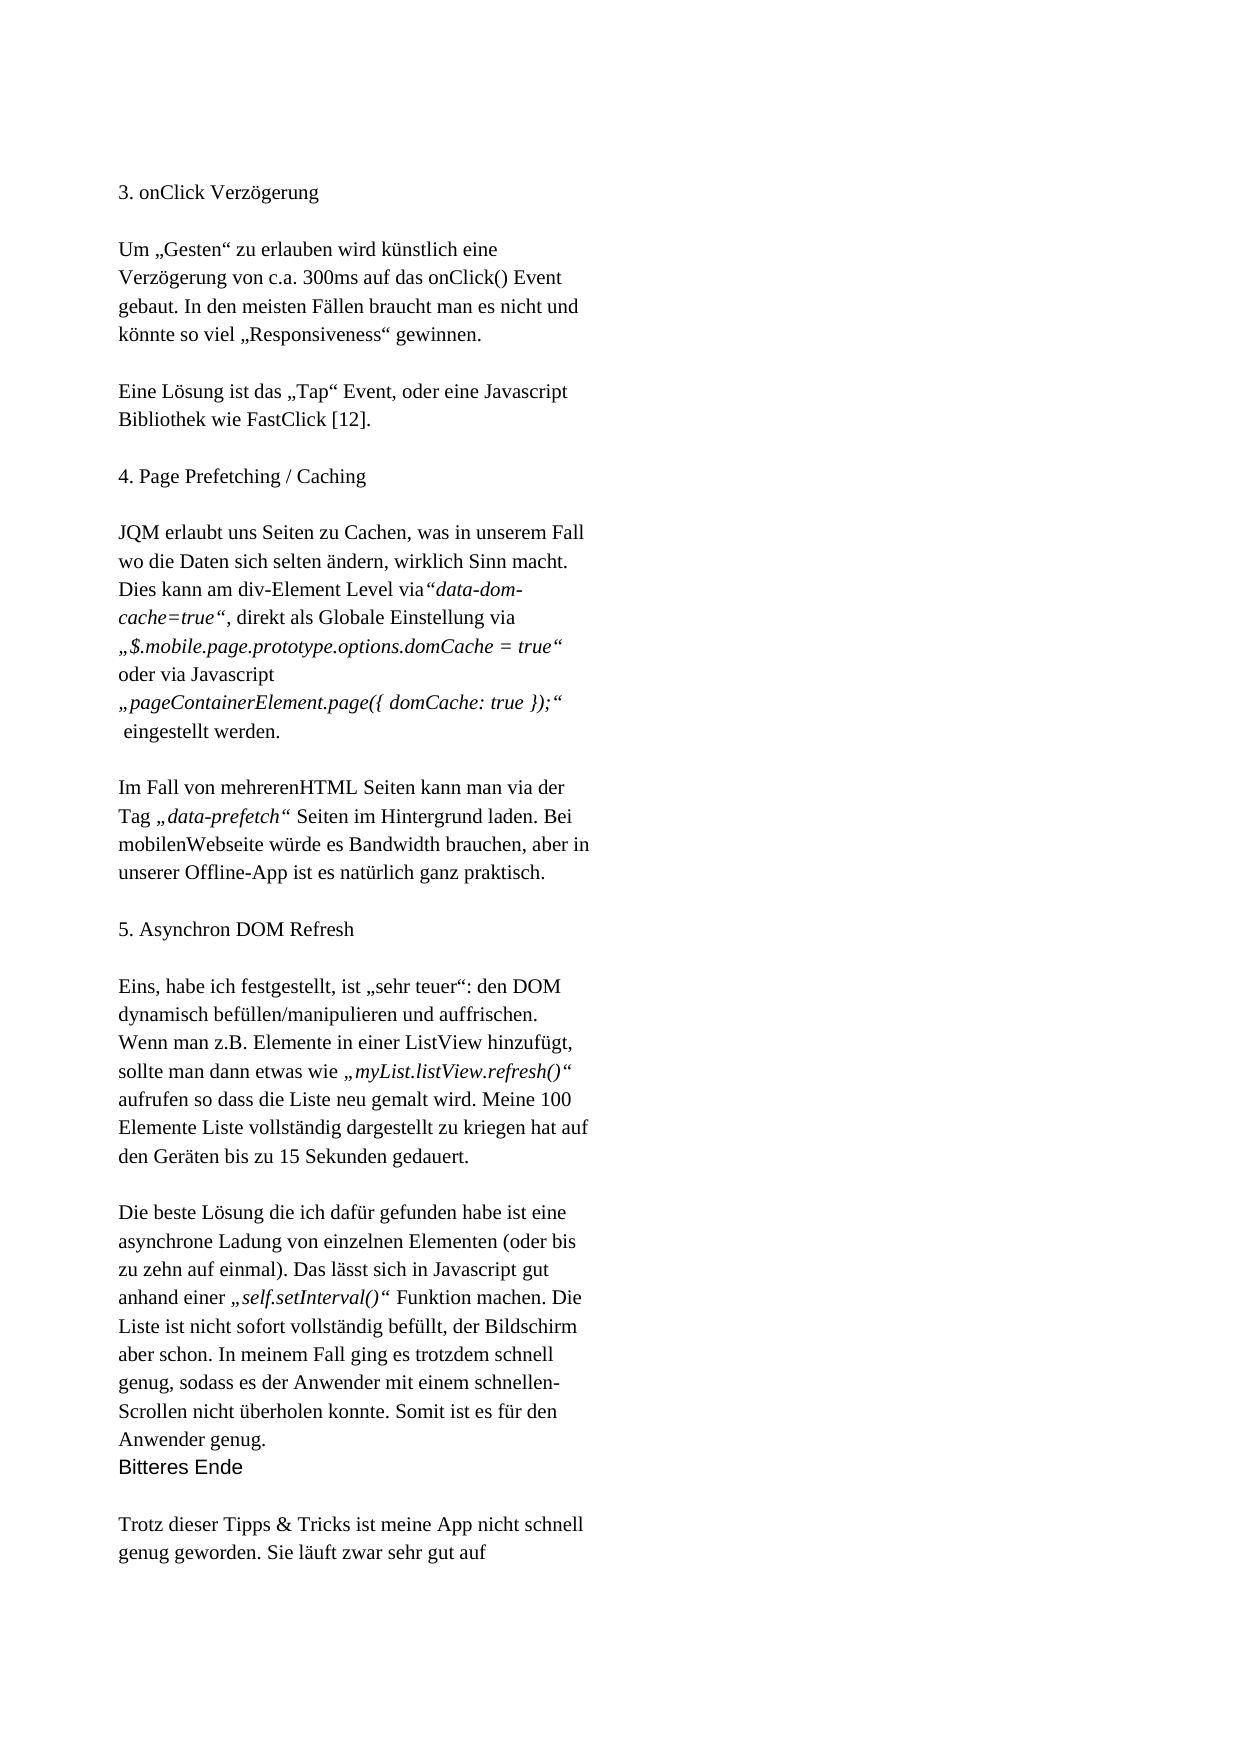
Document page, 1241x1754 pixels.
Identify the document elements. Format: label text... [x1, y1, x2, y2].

text Eine Lösung ist das „Tap“ Event, oder eine Javascript Bibliothek wie FastClick [12]. [118, 375, 591, 432]
text 5. Asynchron DOM Refresh [118, 914, 591, 942]
text Im Fall von mehrerenHTML Seiten kann man via der Tag „data-prefetch“ Seiten im Hintergrund laden. Bei mobilenWebseite würde es Bandwidth brauchen, aber in unserer Offline-App ist es natürlich ganz praktisch. [118, 772, 591, 885]
text Bitteres Ende [118, 1452, 591, 1480]
text Die beste Lösung die ich dafür gefunden habe ist eine asynchrone Ladung von einzelnen Elementen (oder bis zu zehn auf einmal). Das lässt sich in Javascript gut anhand einer „self.setInterval()“ Funktion machen. Die Liste ist nicht sofort vollständig befüllt, der Bildschirm aber schon. In meinem Fall ging es trotzdem schnell genug, sodass es der Anwender mit einem schnellen-Scrollen nicht überholen konnte. Somit ist es für den Anwender genug. [118, 1197, 591, 1452]
text 4. Page Prefetching / Caching [118, 460, 591, 489]
text eingestellt werden. [118, 715, 591, 744]
text Trotz dieser Tipps & Tricks ist meine App nicht schnell genug geworden. Sie läuft zwar sehr gut auf [118, 1509, 591, 1565]
text 3. onClick Verzögerung [118, 177, 591, 205]
text Um „Gesten“ zu erlauben wird künstlich eine Verzögerung von c.a. 300ms auf das onClick() Event gebaut. In den meisten Fällen braucht man es nicht und könnte so viel „Responsiveness“ gewinnen. [118, 234, 591, 347]
text Eins, habe ich festgestellt, ist „sehr teuer“: den DOM dynamisch befüllen/manipulieren und auffrischen. Wenn man z.B. Elemente in einer ListView hinzufügt, sollte man dann etwas wie „myList.listView.refresh()“ aufrufen so dass die Liste neu gemalt wird. Meine 100 Elemente Liste vollständig dargestellt zu kriegen hat auf den Geräten bis zu 15 Sekunden gedauert. [118, 970, 591, 1169]
text JQM erlaubt uns Seiten zu Cachen, was in unserem Fall wo die Daten sich selten ändern, wirklich Sinn macht. Dies kann am div-Element Level via“data-dom-cache=true“, direkt als Globale Einstellung via „$.mobile.page.prototype.options.domCache = true“ oder via Javascript „pageContainerElement.page({ domCache: true });“ [118, 517, 591, 715]
